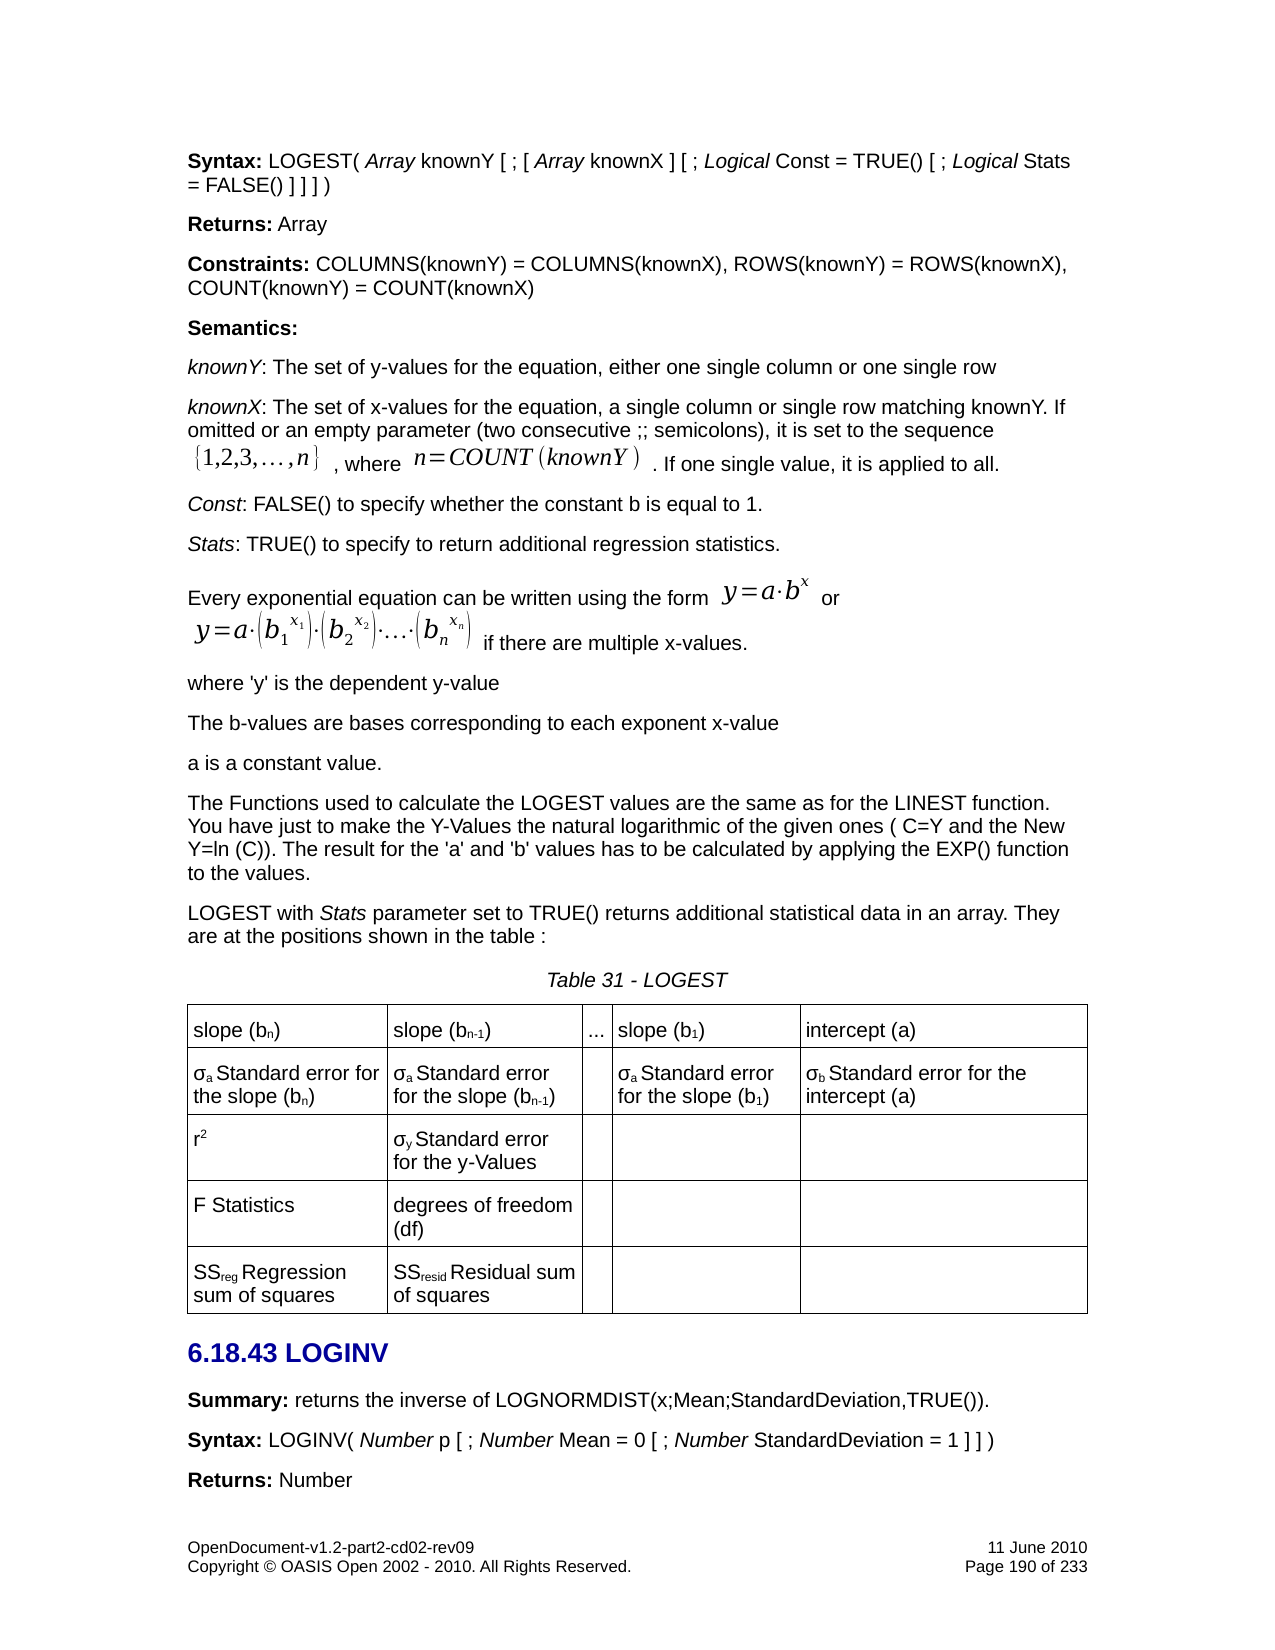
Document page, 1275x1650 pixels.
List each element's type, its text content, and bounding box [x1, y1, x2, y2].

table_cell [801, 1115, 1087, 1180]
table_cell σb Standard error for the intercept (a) [801, 1048, 1087, 1114]
table_cell r2 [188, 1115, 387, 1180]
text The b-values are bases corresponding to each exponent x-value [187, 712, 1088, 735]
text Syntax: LOGINV( Number p [ ; Number Mean = 0 [ ; Number StandardDeviation = 1 ] ] ) [187, 1429, 1088, 1452]
text Const: FALSE() to specify whether the constant b is equal to 1. [187, 493, 1088, 516]
table_cell F Statistics [188, 1181, 387, 1246]
table_cell σa Standard error for the slope (bn-1) [388, 1048, 582, 1114]
text Summary: returns the inverse of LOGNORMDIST(x;Mean;StandardDeviation,TRUE()). [187, 1389, 1088, 1412]
table_cell [801, 1247, 1087, 1313]
table_cell [583, 1247, 612, 1313]
text a is a constant value. [187, 752, 1088, 775]
table_cell σy Standard error for the y-Values [388, 1115, 582, 1180]
text The Functions used to calculate the LOGEST values are the same as for the LINEST function. You have just to make the Y-Values the natural logarithmic of the given ones ( C=Y and the New Y=ln (C)). The result for the 'a' and 'b' values has to be calculated by applying the EXP() function to the values. [187, 792, 1088, 884]
table_header slope (bn-1) [388, 1005, 582, 1047]
text knownX: The set of x-values for the equation, a single column or single row matching knownY. If omitted or an empty parameter (two consecutive ;; semicolons), it is set to the sequence , where . If one single value, it is applied to all. [187, 396, 1088, 476]
text Every exponential equation can be written using the form or if there are multiple x-values. [187, 572, 1088, 655]
table_cell [583, 1181, 612, 1246]
table_cell SSreg Regression sum of squares [188, 1247, 387, 1313]
table_cell σa Standard error for the slope (bn) [188, 1048, 387, 1114]
subtitle LOGINV [187, 1338, 1088, 1368]
text Returns: Array [187, 213, 1088, 236]
text Constraints: COLUMNS(knownY) = COLUMNS(knownX), ROWS(knownY) = ROWS(knownX), COUNT(knownY) = COUNT(knownX) [187, 253, 1088, 299]
table_header intercept (a) [801, 1005, 1087, 1047]
text LOGEST with Stats parameter set to TRUE() returns additional statistical data in an array. They are at the positions shown in the table : [187, 901, 1088, 948]
table_cell [801, 1181, 1087, 1246]
table_cell [613, 1247, 800, 1313]
text Semantics: [187, 316, 1088, 339]
text Returns: Number [187, 1469, 1088, 1492]
table_cell [613, 1115, 800, 1180]
text Stats: TRUE() to specify to return additional regression statistics. [187, 532, 1088, 556]
text Table 31 - LOGEST [187, 968, 1088, 992]
table_cell degrees of freedom (df) [388, 1181, 582, 1246]
table_cell [613, 1181, 800, 1246]
table_header slope (bn) [188, 1005, 387, 1047]
table_cell SSresid Residual sum of squares [388, 1247, 582, 1313]
text Syntax: LOGEST( Array knownY [ ; [ Array knownX ] [ ; Logical Const = TRUE() [ ; Logical Stats = FALSE() ] ] ] ) [187, 150, 1088, 196]
table_cell [583, 1115, 612, 1180]
text where 'y' is the dependent y-value [187, 672, 1088, 695]
table_cell [583, 1048, 612, 1114]
table_cell σa Standard error for the slope (b1) [613, 1048, 800, 1114]
table_header slope (b1) [613, 1005, 800, 1047]
table_header ... [583, 1005, 612, 1047]
text knownY: The set of y-values for the equation, either one single column or one single row [187, 356, 1088, 379]
